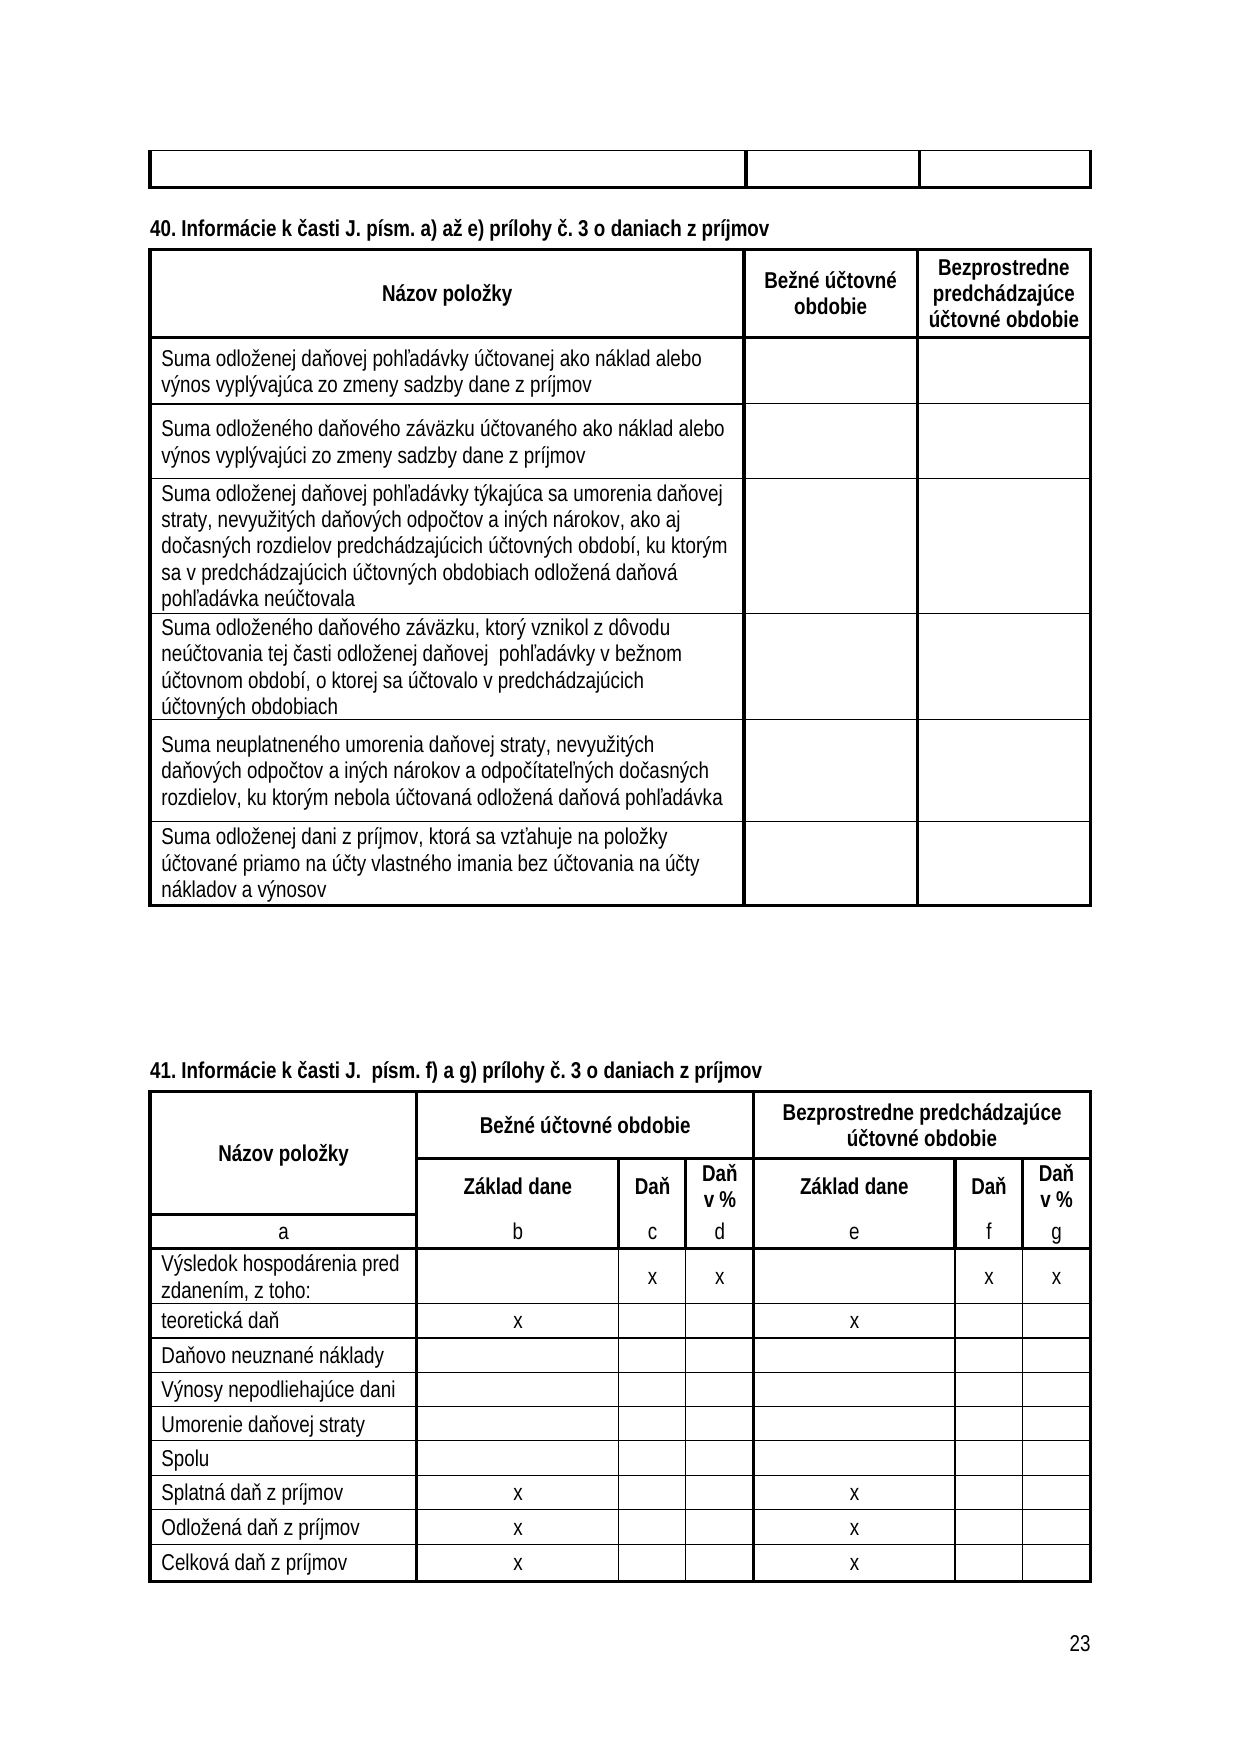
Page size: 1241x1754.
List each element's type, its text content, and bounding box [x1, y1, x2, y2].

table_cell [755, 1339, 954, 1372]
table_cell d [687, 1213, 752, 1247]
table_cell Daň v % [687, 1160, 752, 1213]
table_cell [956, 1373, 1022, 1406]
table_cell [1023, 1441, 1089, 1475]
table_header Bežné účtovné obdobie [418, 1093, 752, 1157]
table_cell Suma odloženej dani z príjmov, ktorá sa vzťahuje na položky účtované priamo na účty vlastného imania bez účtovania na účty nákladov a výnosov [152, 822, 742, 904]
table_cell [686, 1545, 752, 1579]
table_cell [1023, 1304, 1089, 1337]
table_cell Suma neuplatneného umorenia daňovej straty, nevyužitých daňových odpočtov a iných nárokov a odpočítateľných dočasných rozdielov, ku ktorým nebola účtovaná odložená daňová pohľadávka [152, 720, 742, 821]
table_cell Suma odloženého daňového záväzku, ktorý vznikol z dôvodu neúčtovania tej časti odloženej daňovej pohľadávky v bežnom účtovnom období, o ktorej sa účtovalo v predchádzajúcich účtovných obdobiach [152, 614, 742, 719]
table_cell [755, 1250, 954, 1303]
table_cell [418, 1339, 618, 1372]
table_cell teoretická daň [152, 1304, 415, 1337]
table_cell [1023, 1510, 1089, 1543]
table_cell x [1023, 1250, 1089, 1303]
table_cell [619, 1407, 685, 1440]
table_cell [418, 1407, 618, 1440]
table_cell Daň [957, 1160, 1021, 1213]
table_cell [619, 1373, 685, 1406]
table_header Bezprostredne predchádzajúce účtovné obdobie [755, 1093, 1089, 1157]
table_cell Splatná daň z príjmov [152, 1476, 415, 1509]
table_cell [1023, 1407, 1089, 1440]
table_cell [418, 1250, 618, 1303]
table_cell [956, 1441, 1022, 1475]
table_cell [619, 1510, 685, 1543]
table_cell x [755, 1476, 954, 1509]
table_cell [746, 339, 916, 403]
table_cell x [755, 1304, 954, 1337]
table_cell x [755, 1545, 954, 1579]
table_cell Suma odloženého daňového záväzku účtovaného ako náklad alebo výnos vyplývajúci zo zmeny sadzby dane z príjmov [152, 405, 742, 478]
table_cell Odložená daň z príjmov [152, 1510, 415, 1543]
table_cell [746, 614, 916, 719]
table_cell [1023, 1476, 1089, 1509]
title 41. Informácie k časti J. písm. f) a g) prílohy č. 3 o daniach z príjmov [150, 1057, 1090, 1084]
table_cell [755, 1407, 954, 1440]
table_cell [755, 1441, 954, 1475]
table_cell [921, 151, 1089, 186]
table_cell [686, 1339, 752, 1372]
table_cell x [755, 1510, 954, 1543]
table_cell [418, 1373, 618, 1406]
table_cell [619, 1339, 685, 1372]
table_cell Výsledok hospodárenia pred zdanením, z toho: [152, 1250, 415, 1303]
table_cell [956, 1545, 1022, 1579]
table_cell e [755, 1213, 953, 1247]
table_cell b [418, 1213, 617, 1247]
table_cell [418, 1441, 618, 1475]
table_cell Daňovo neuznané náklady [152, 1339, 415, 1372]
table_cell [686, 1373, 752, 1406]
table_cell [746, 720, 916, 821]
table_cell Celková daň z príjmov [152, 1545, 415, 1579]
table_cell [956, 1339, 1022, 1372]
table_cell [1023, 1373, 1089, 1406]
table_header Názov položky [152, 1093, 415, 1213]
table_cell x [619, 1250, 685, 1303]
table_header Bežné účtovné obdobie [746, 251, 916, 336]
table_cell x [686, 1250, 752, 1303]
table_cell Suma odloženej daňovej pohľadávky týkajúca sa umorenia daňovej straty, nevyužitých daňových odpočtov a iných nárokov, ako aj dočasných rozdielov predchádzajúcich účtovných období, ku ktorým sa v predchádzajúcich účtovných obdobiach odložená daňová pohľadávka neúčtovala [152, 479, 742, 612]
table_cell x [418, 1476, 618, 1509]
table_cell Umorenie daňovej straty [152, 1407, 415, 1440]
table_cell [755, 1373, 954, 1406]
table_cell [1023, 1339, 1089, 1372]
table_cell x [956, 1250, 1022, 1303]
table_cell [919, 822, 1089, 904]
table_cell [919, 614, 1089, 719]
table_cell x [418, 1510, 618, 1543]
table_header Názov položky [152, 251, 742, 336]
table_cell [919, 720, 1089, 821]
table_cell [152, 151, 744, 186]
table_cell [619, 1476, 685, 1509]
table_cell [746, 479, 916, 612]
table_cell [686, 1304, 752, 1337]
table_cell [919, 479, 1089, 612]
table_cell [956, 1476, 1022, 1509]
table_cell [619, 1545, 685, 1579]
table_cell a [152, 1216, 415, 1247]
table_cell [619, 1304, 685, 1337]
table_cell Výnosy nepodliehajúce dani [152, 1373, 415, 1406]
table_cell Daň [620, 1160, 684, 1213]
table_cell c [620, 1213, 684, 1247]
table_cell Základ dane [418, 1160, 617, 1213]
table_cell [746, 404, 916, 478]
table_cell [919, 339, 1089, 403]
table_cell [686, 1476, 752, 1509]
table_cell [686, 1510, 752, 1543]
table_cell [746, 822, 916, 904]
table_cell [956, 1407, 1022, 1440]
table_header Bezprostredne predchádzajúce účtovné obdobie [919, 251, 1089, 336]
table_cell Daň v % [1024, 1160, 1089, 1213]
table_cell x [418, 1545, 618, 1579]
table_cell x [418, 1304, 618, 1337]
table_cell [686, 1441, 752, 1475]
table_cell [956, 1510, 1022, 1543]
table_cell [919, 404, 1089, 478]
table_cell [686, 1407, 752, 1440]
table_cell [619, 1441, 685, 1475]
table_cell [1023, 1545, 1089, 1579]
table_cell Suma odloženej daňovej pohľadávky účtovanej ako náklad alebo výnos vyplývajúca zo zmeny sadzby dane z príjmov [152, 339, 742, 403]
table_cell f [957, 1213, 1021, 1247]
table_cell g [1024, 1213, 1089, 1247]
table_cell [956, 1304, 1022, 1337]
table_cell Základ dane [755, 1160, 953, 1213]
title 40. Informácie k časti J. písm. a) až e) prílohy č. 3 o daniach z príjmov [150, 215, 1090, 242]
table_cell Spolu [152, 1441, 415, 1475]
table_cell [748, 151, 918, 186]
